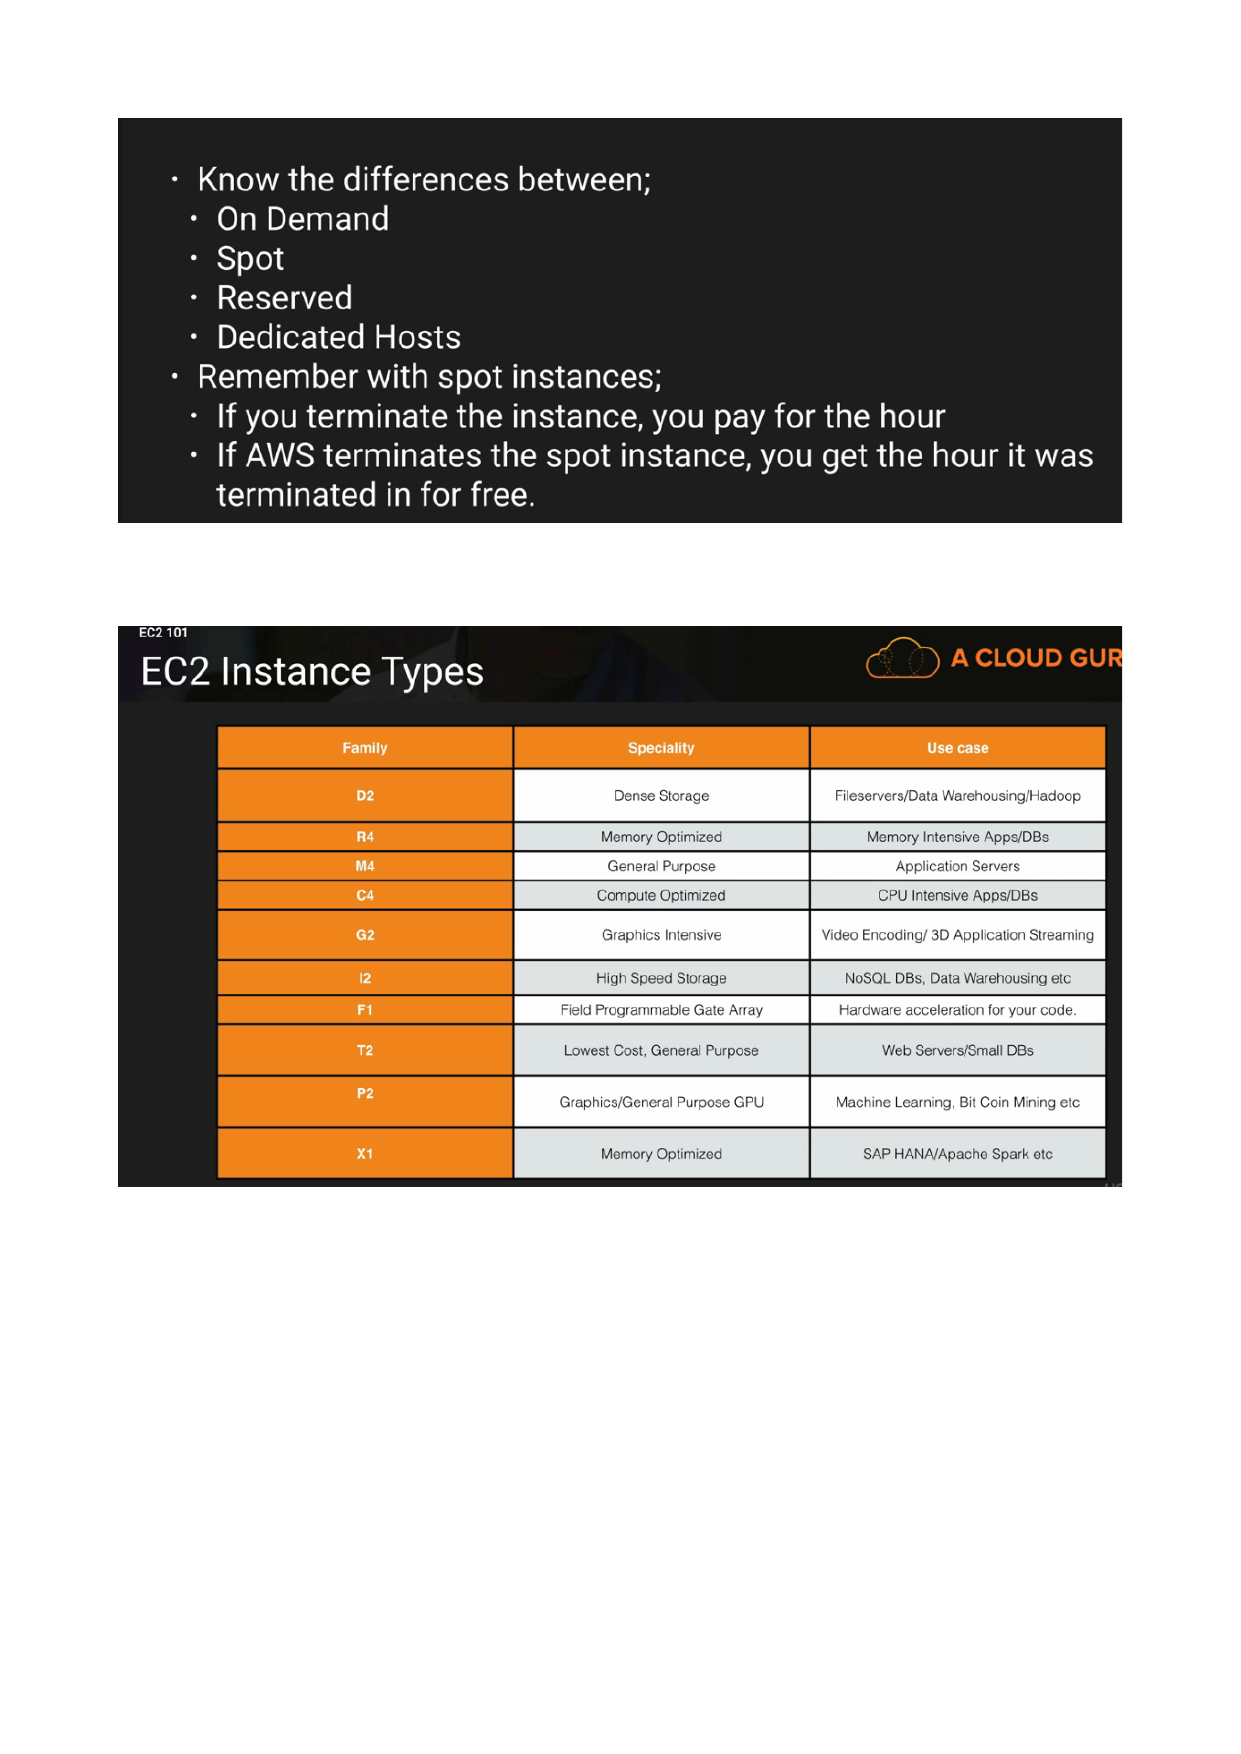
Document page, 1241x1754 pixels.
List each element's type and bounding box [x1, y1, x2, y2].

picture [118, 118, 1123, 523]
picture [118, 626, 1123, 1187]
